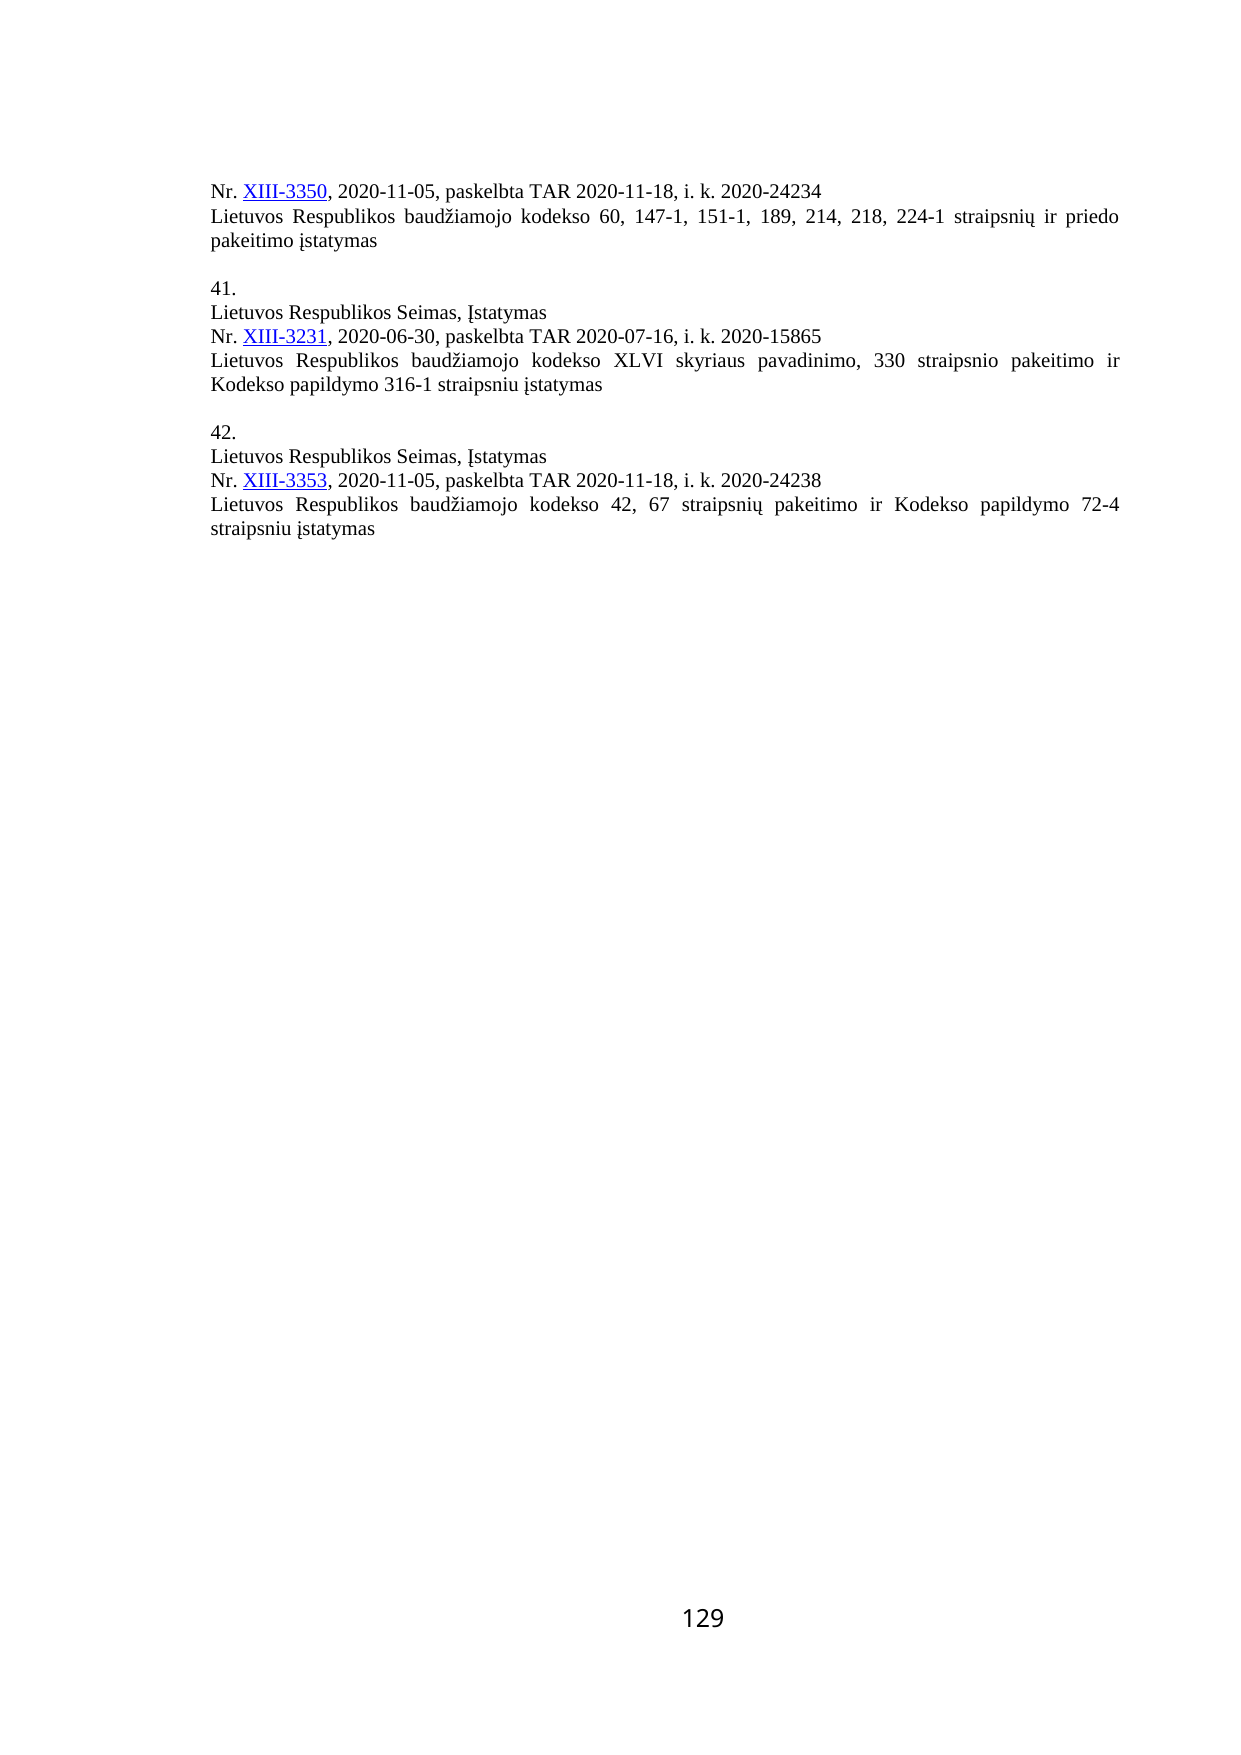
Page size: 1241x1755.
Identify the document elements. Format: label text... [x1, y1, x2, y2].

text Nr. XIII-3353, 2020-11-05, paskelbta TAR 2020-11-18, i. k. 2020-24238 [210, 468, 1120, 492]
text Lietuvos Respublikos baudžiamojo kodekso 60, 147-1, 151-1, 189, 214, 218, 224-1 straipsnių ir priedo pakeitimo įstatymas [210, 203, 1120, 252]
text 41. [210, 276, 1120, 300]
text Lietuvos Respublikos baudžiamojo kodekso 42, 67 straipsnių pakeitimo ir Kodekso papildymo 72-4 straipsniu įstatymas [210, 492, 1120, 540]
text 42. [210, 420, 1120, 444]
text Lietuvos Respublikos Seimas, Įstatymas [210, 300, 1120, 324]
text Lietuvos Respublikos baudžiamojo kodekso XLVI skyriaus pavadinimo, 330 straipsnio pakeitimo ir Kodekso papildymo 316-1 straipsniu įstatymas [210, 348, 1120, 396]
text Nr. XIII-3350, 2020-11-05, paskelbta TAR 2020-11-18, i. k. 2020-24234 [210, 179, 1120, 203]
text Lietuvos Respublikos Seimas, Įstatymas [210, 444, 1120, 468]
text Nr. XIII-3231, 2020-06-30, paskelbta TAR 2020-07-16, i. k. 2020-15865 [210, 324, 1120, 348]
